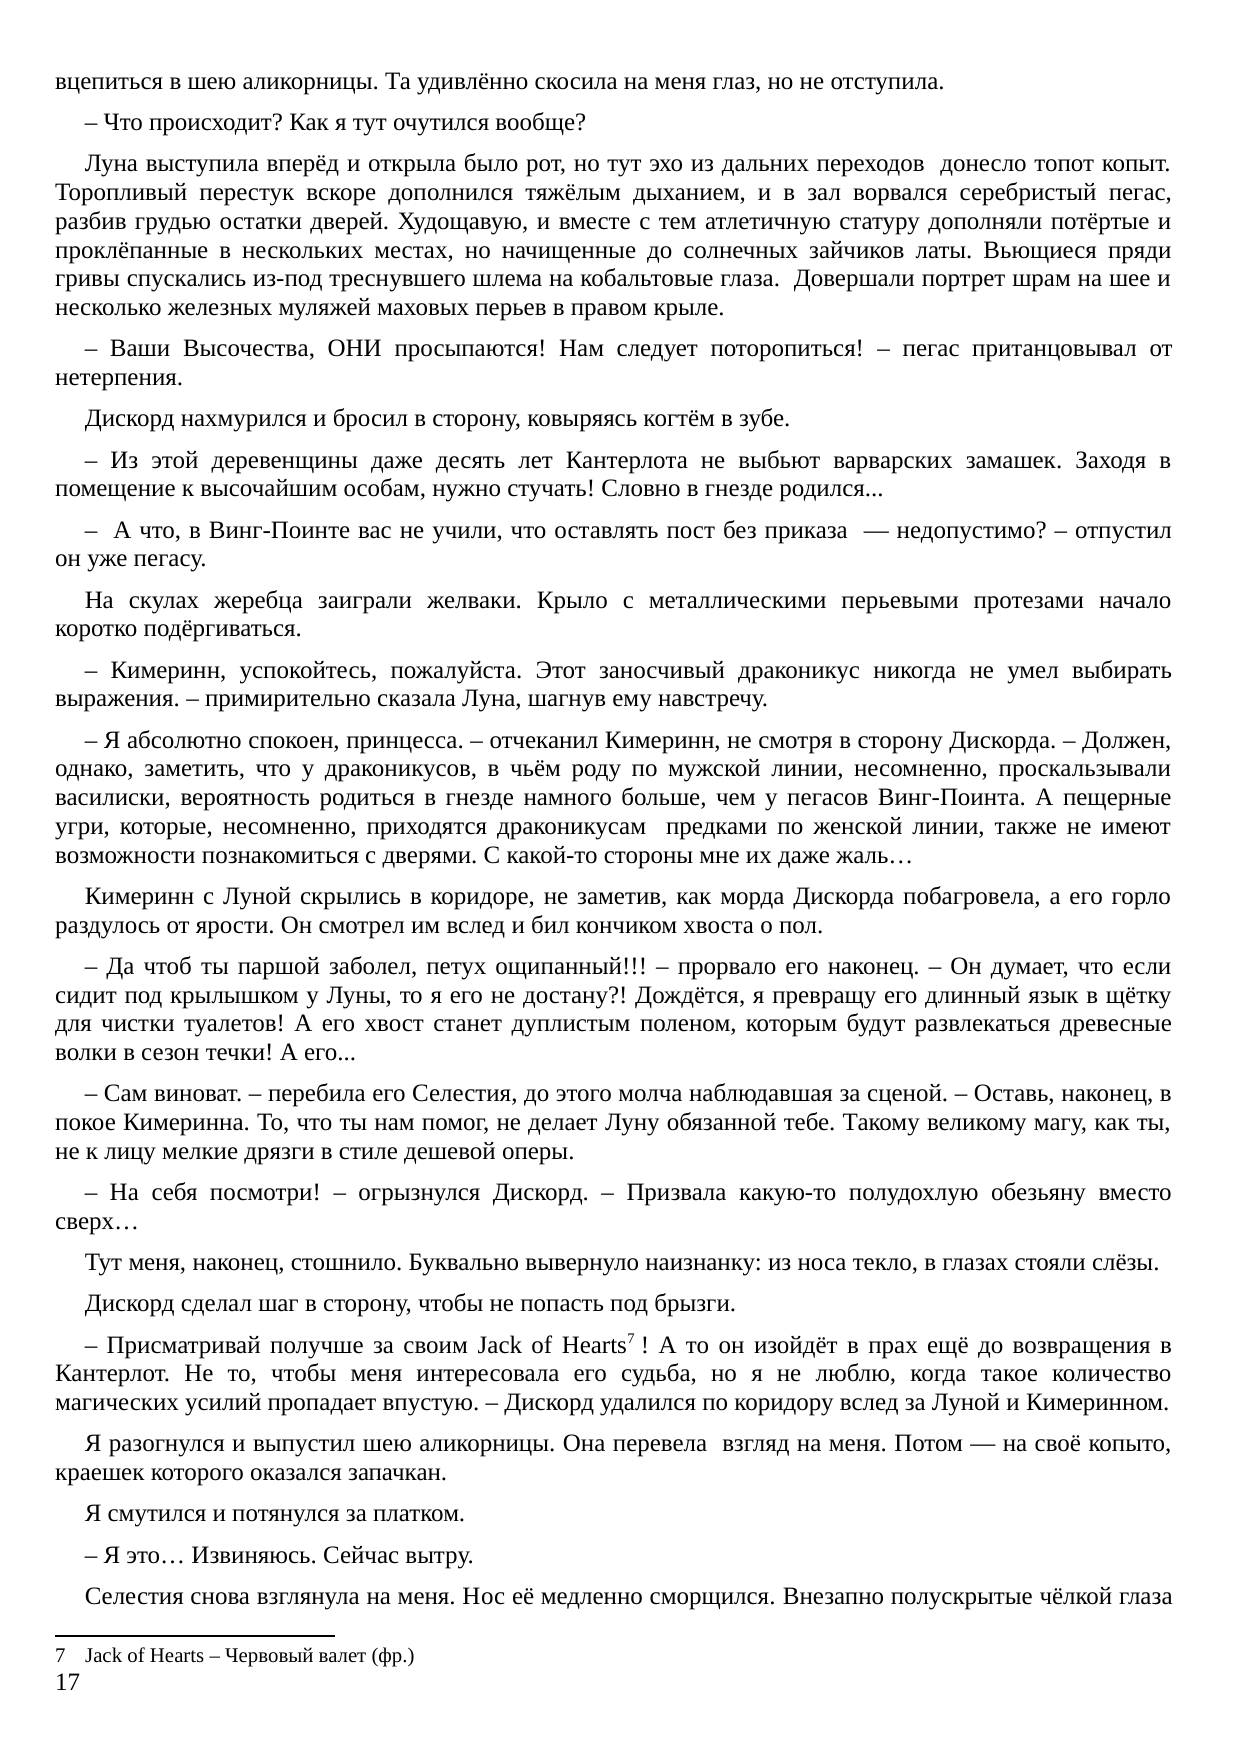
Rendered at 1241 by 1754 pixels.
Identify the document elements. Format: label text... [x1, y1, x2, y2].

text Jack of Hearts – Червовый валет (фр.) [55, 1642, 1173, 1667]
text Луна выступила вперёд и открыла было рот, но тут эхо из дальних переходов донесло топот копыт. Торопливый перестук вскоре дополнился тяжёлым дыханием, и в зал ворвался серебристый пегас, разбив грудью остатки дверей. Худощавую, и вместе с тем атлетичную статуру дополняли потёртые и проклёпанные в нескольких местах, но начищенные до солнечных зайчиков латы. Вьющиеся пряди гривы спускались из-под треснувшего шлема на кобальтовые глаза. Довершали портрет шрам на шее и несколько железных муляжей маховых перьев в правом крыле. [55, 148, 1173, 321]
text – Из этой деревенщины даже десять лет Кантерлота не выбьют варварских замашек. Заходя в помещение к высочайшим особам, нужно стучать! Словно в гнезде родился... [55, 445, 1173, 502]
text – Ваши Высочества, ОНИ просыпаются! Нам следует поторопиться! – пегас пританцовывал от нетерпения. [55, 333, 1173, 391]
text – Да чтоб ты паршой заболел, петух ощипанный!!! – прорвало его наконец. – Он думает, что если сидит под крылышком у Луны, то я его не достану?! Дождётся, я превращу его длинный язык в щётку для чистки туалетов! А его хвост станет дуплистым поленом, которым будут развлекаться древесные волки в сезон течки! А его... [55, 951, 1173, 1066]
text – Присматривай получше за своим Jack of Hearts ! А то он изойдёт в прах ещё до возвращения в Кантерлот. Не то, чтобы меня интересовала его судьба, но я не люблю, когда такое количество магических усилий пропадает впустую. – Дискорд удалился по коридору вслед за Луной и Кимеринном. [55, 1330, 1173, 1416]
text Селестия снова взглянула на меня. Нос её медленно сморщился. Внезапно полускрытые чёлкой глаза [55, 1581, 1173, 1610]
text – А что, в Винг-Поинте вас не учили, что оставлять пост без приказа — недопустимо? – отпустил он уже пегасу. [55, 515, 1173, 572]
text Я разогнулся и выпустил шею аликорницы. Она перевела взгляд на меня. Потом — на своё копыто, краешек которого оказался запачкан. [55, 1428, 1173, 1486]
text Дискорд сделал шаг в сторону, чтобы не попасть под брызги. [55, 1288, 1173, 1317]
text – Я абсолютно спокоен, принцесса. – отчеканил Кимеринн, не смотря в сторону Дискорда. – Должен, однако, заметить, что у драконикусов, в чьём роду по мужской линии, несомненно, проскальзывали василиски, вероятность родиться в гнезде намного больше, чем у пегасов Винг-Поинта. А пещерные угри, которые, несомненно, приходятся драконикусам предками по женской линии, также не имеют возможности познакомиться с дверями. С какой-то стороны мне их даже жаль… [55, 725, 1173, 868]
text вцепиться в шею аликорницы. Та удивлённо скосила на меня глаз, но не отступила. [55, 66, 1173, 95]
text Я смутился и потянулся за платком. [55, 1498, 1173, 1527]
text Дискорд нахмурился и бросил в сторону, ковыряясь когтём в зубе. [55, 403, 1173, 432]
text – Сам виноват. – перебила его Селестия, до этого молча наблюдавшая за сценой. – Оставь, наконец, в покое Кимеринна. То, что ты нам помог, не делает Луну обязанной тебе. Такому великому магу, как ты, не к лицу мелкие дрязги в стиле дешевой оперы. [55, 1078, 1173, 1165]
text – Кимеринн, успокойтесь, пожалуйста. Этот заносчивый драконикус никогда не умел выбирать выражения. – примирительно сказала Луна, шагнув ему навстречу. [55, 655, 1173, 712]
text – Что происходит? Как я тут очутился вообще? [55, 107, 1173, 136]
text Тут меня, наконец, стошнило. Буквально вывернуло наизнанку: из носа текло, в глазах стояли слёзы. [55, 1247, 1173, 1276]
text – На себя посмотри! – огрызнулся Дискорд. – Призвала какую-то полудохлую обезьяну вместо сверх… [55, 1177, 1173, 1235]
text На скулах жеребца заиграли желваки. Крыло с металлическими перьевыми протезами начало коротко подёргиваться. [55, 585, 1173, 642]
text – Я это… Извиняюсь. Сейчас вытру. [55, 1540, 1173, 1568]
text Кимеринн с Луной скрылись в коридоре, не заметив, как морда Дискорда побагровела, а его горло раздулось от ярости. Он смотрел им вслед и бил кончиком хвоста о пол. [55, 881, 1173, 938]
